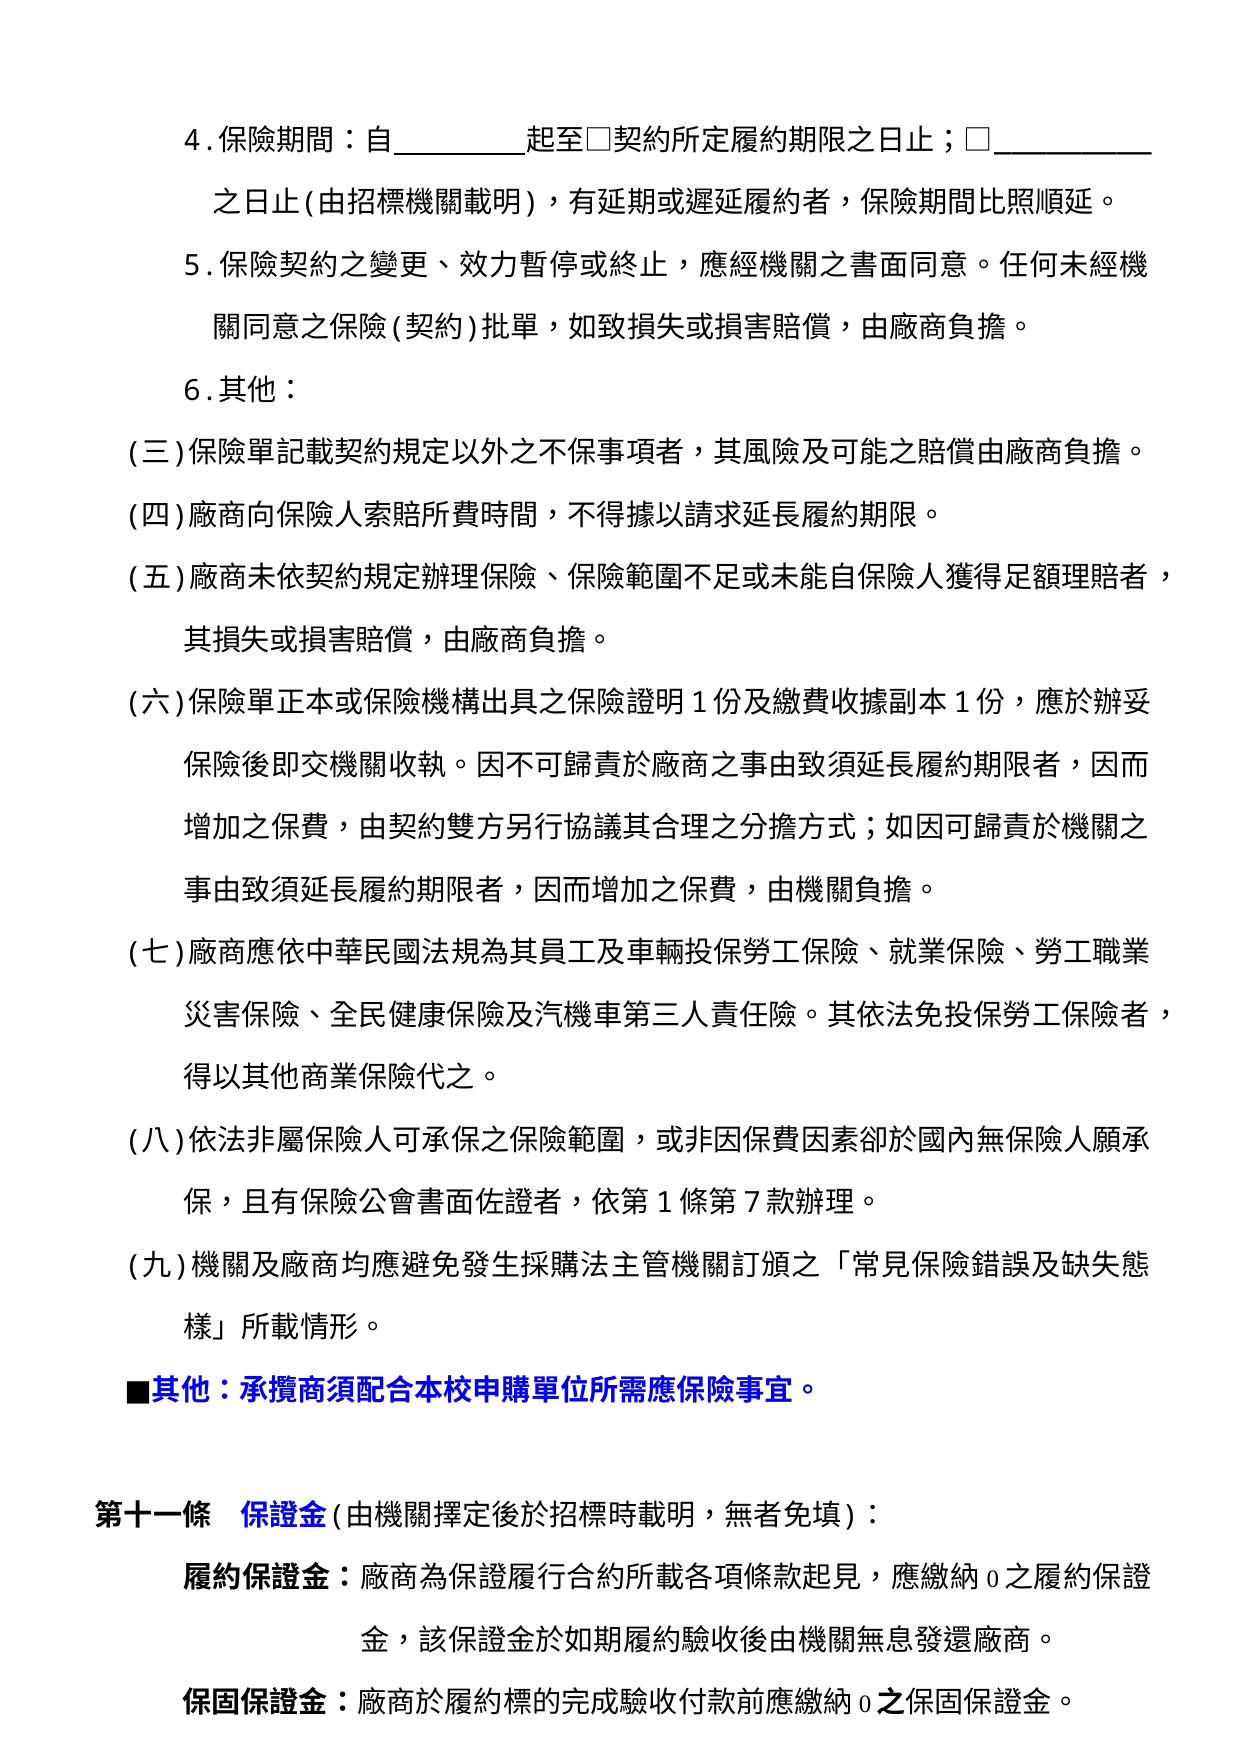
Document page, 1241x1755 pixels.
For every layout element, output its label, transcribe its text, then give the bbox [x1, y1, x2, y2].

text (九)機關及廠商均應避免發生採購法主管機關訂頒之「常見保險錯誤及缺失態樣」所載情形。 [124, 1221, 1152, 1346]
text (三)保險單記載契約規定以外之不保事項者，其風險及可能之賠償由廠商負擔。 [124, 408, 1152, 471]
text 5.保險契約之變更、效力暫停或終止，應經機關之書面同意。任何未經機關同意之保險(契約)批單，如致損失或損害賠償，由廠商負擔。 [183, 221, 1149, 346]
text (四)廠商向保險人索賠所費時間，不得據以請求延長履約期限。 [124, 471, 1152, 533]
text 保固保證金：廠商於履約標的完成驗收付款前應繳納0之保固保證金。 [167, 1658, 1152, 1721]
text 履約保證金：廠商為保證履行合約所載各項條款起見，應繳納0之履約保證金，該保證金於如期履約驗收後由機關無息發還廠商。 [183, 1533, 1152, 1658]
text 4.保險期間：自 起至□契約所定履約期限之日止；□_________之日止(由招標機關載明)，有延期或遲延履約者，保險期間比照順延。 [183, 96, 1152, 221]
text 6.其他： [183, 346, 1149, 408]
text (八)依法非屬保險人可承保之保險範圍，或非因保費因素卻於國內無保險人願承保，且有保險公會書面佐證者，依第1條第7款辦理。 [124, 1096, 1152, 1221]
text ■其他：承攬商須配合本校申購單位所需應保險事宜。 [124, 1346, 1152, 1408]
text 第十一條 保證金(由機關擇定後於招標時載明，無者免填)： [94, 1471, 1152, 1533]
text (五)廠商未依契約規定辦理保險、保險範圍不足或未能自保險人獲得足額理賠者，其損失或損害賠償，由廠商負擔。 [124, 533, 1152, 658]
text (六)保險單正本或保險機構出具之保險證明1份及繳費收據副本1份，應於辦妥保險後即交機關收執。因不可歸責於廠商之事由致須延長履約期限者，因而增加之保費，由契約雙方另行協議其合理之分擔方式；如因可歸責於機關之事由致須延長履約期限者，因而增加之保費，由機關負擔。 [124, 658, 1152, 908]
text (七)廠商應依中華民國法規為其員工及車輛投保勞工保險、就業保險、勞工職業災害保險、全民健康保險及汽機車第三人責任險。其依法免投保勞工保險者，得以其他商業保險代之。 [124, 908, 1152, 1096]
